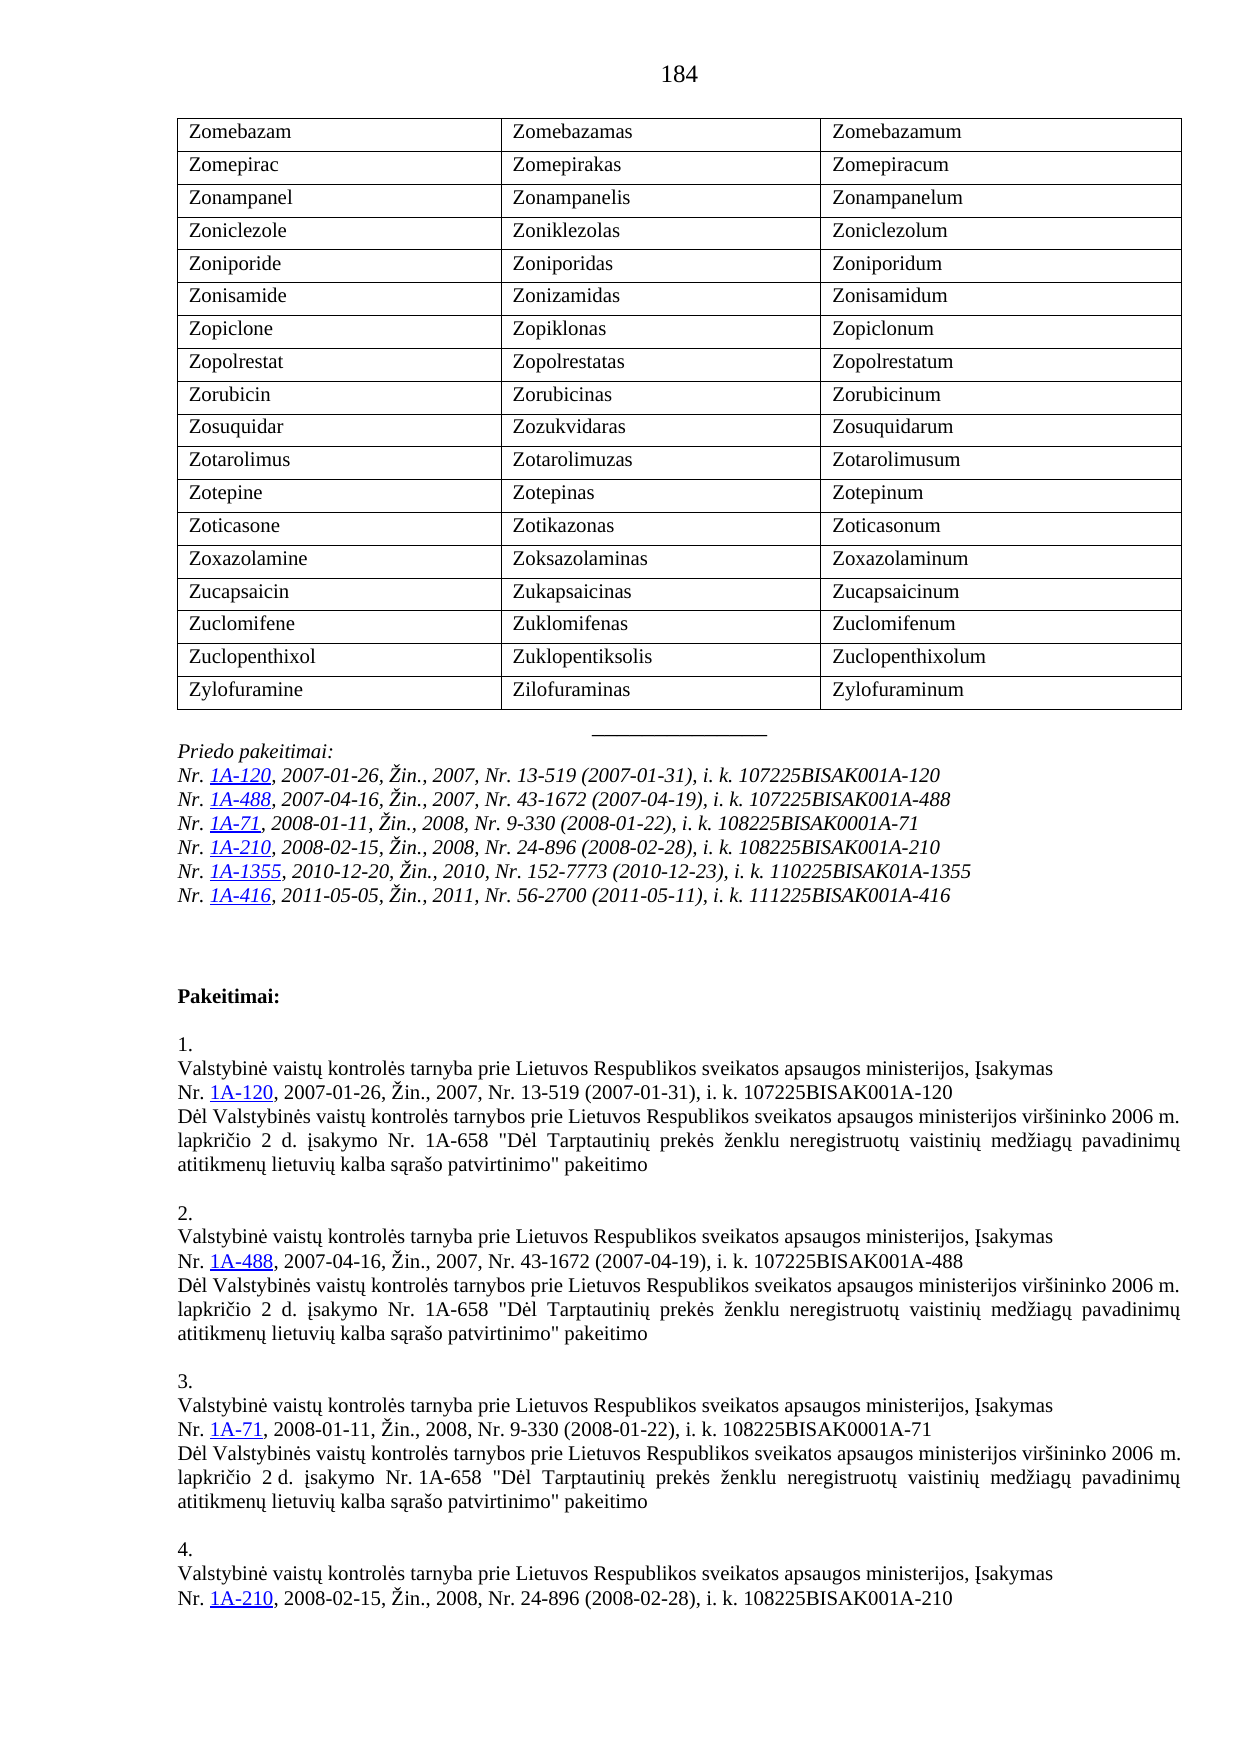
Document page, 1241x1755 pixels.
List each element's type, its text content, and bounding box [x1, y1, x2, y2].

table_cell Zonizamidas [502, 283, 820, 315]
table_cell Zosuquidarum [821, 415, 1181, 446]
table_cell Zoticasonum [821, 513, 1181, 545]
table_cell Zonisamide [178, 283, 501, 315]
table_cell Zilofuraminas [502, 677, 820, 709]
table_cell Zotarolimus [178, 447, 501, 479]
table_cell Zuclopenthixolum [821, 644, 1181, 676]
text Dėl Valstybinės vaistų kontrolės tarnybos prie Lietuvos Respublikos sveikatos apsaugos ministerijos viršininko 2006 m. lapkričio 2 d. įsakymo Nr. 1A-658 "Dėl Tarptautinių prekės ženklu neregistruotų vaistinių medžiagų pavadinimų atitikmenų lietuvių kalba sąrašo patvirtinimo" pakeitimo [177, 1104, 1181, 1176]
table_cell Zoniklezolas [502, 218, 820, 249]
text Dėl Valstybinės vaistų kontrolės tarnybos prie Lietuvos Respublikos sveikatos apsaugos ministerijos viršininko 2006 m. lapkričio 2 d. įsakymo Nr. 1A-658 "Dėl Tarptautinių prekės ženklu neregistruotų vaistinių medžiagų pavadinimų atitikmenų lietuvių kalba sąrašo patvirtinimo" pakeitimo [177, 1441, 1181, 1513]
table_cell Zotepine [178, 480, 501, 512]
table_cell Zosuquidar [178, 415, 501, 446]
text 4. [177, 1537, 1181, 1561]
text ______________ [177, 710, 1181, 738]
table_cell Zoniporidas [502, 250, 820, 282]
table_cell Zopolrestatas [502, 349, 820, 381]
table_cell Zozukvidaras [502, 415, 820, 446]
table_cell Zopiclone [178, 316, 501, 348]
table_cell Zomepiracum [821, 152, 1181, 184]
text Pakeitimai: [177, 984, 1181, 1008]
table_cell Zoniporidum [821, 250, 1181, 282]
table_cell Zucapsaicinum [821, 579, 1181, 610]
table_cell Zoniclezolum [821, 218, 1181, 249]
table_cell Zopolrestat [178, 349, 501, 381]
table_cell Zoniclezole [178, 218, 501, 249]
table_cell Zomepirakas [502, 152, 820, 184]
table_cell Zuklomifenas [502, 611, 820, 643]
text Nr. 1A-120, 2007-01-26, Žin., 2007, Nr. 13-519 (2007-01-31), i. k. 107225BISAK001A-120 [177, 1080, 1181, 1104]
table_cell Zotikazonas [502, 513, 820, 545]
table_cell Zopiclonum [821, 316, 1181, 348]
table_cell Zotepinum [821, 480, 1181, 512]
table_cell Zuclomifenum [821, 611, 1181, 643]
table_cell Zorubicinas [502, 382, 820, 413]
text 2. [177, 1200, 1181, 1224]
table_cell Zoksazolaminas [502, 546, 820, 577]
table_cell Zoxazolamine [178, 546, 501, 577]
table_cell Zuclopenthixol [178, 644, 501, 676]
text Priedo pakeitimai: [177, 738, 1181, 763]
table_cell Zotarolimuzas [502, 447, 820, 479]
table_cell Zonisamidum [821, 283, 1181, 315]
text Valstybinė vaistų kontrolės tarnyba prie Lietuvos Respublikos sveikatos apsaugos ministerijos, Įsakymas [177, 1056, 1181, 1080]
table_cell Zotarolimusum [821, 447, 1181, 479]
text Nr. 1A-488, 2007-04-16, Žin., 2007, Nr. 43-1672 (2007-04-19), i. k. 107225BISAK001A-488 [177, 1248, 1181, 1273]
text 3. [177, 1369, 1181, 1393]
table_cell Zotepinas [502, 480, 820, 512]
text Nr. 1A-71, 2008-01-11, Žin., 2008, Nr. 9-330 (2008-01-22), i. k. 108225BISAK0001A-71 [177, 811, 1181, 835]
table_cell Zonampanelum [821, 185, 1181, 217]
text Nr. 1A-120, 2007-01-26, Žin., 2007, Nr. 13-519 (2007-01-31), i. k. 107225BISAK001A-120 [177, 763, 1181, 787]
text Valstybinė vaistų kontrolės tarnyba prie Lietuvos Respublikos sveikatos apsaugos ministerijos, Įsakymas [177, 1224, 1181, 1248]
text 1. [177, 1032, 1181, 1056]
table_cell Zylofuraminum [821, 677, 1181, 709]
table_cell Zoticasone [178, 513, 501, 545]
table_cell Zomebazamum [821, 119, 1181, 151]
table_cell Zonampanel [178, 185, 501, 217]
table_cell Zopiklonas [502, 316, 820, 348]
text Valstybinė vaistų kontrolės tarnyba prie Lietuvos Respublikos sveikatos apsaugos ministerijos, Įsakymas [177, 1393, 1181, 1417]
table_cell Zorubicinum [821, 382, 1181, 413]
text Dėl Valstybinės vaistų kontrolės tarnybos prie Lietuvos Respublikos sveikatos apsaugos ministerijos viršininko 2006 m. lapkričio 2 d. įsakymo Nr. 1A-658 "Dėl Tarptautinių prekės ženklu neregistruotų vaistinių medžiagų pavadinimų atitikmenų lietuvių kalba sąrašo patvirtinimo" pakeitimo [177, 1273, 1181, 1345]
text Valstybinė vaistų kontrolės tarnyba prie Lietuvos Respublikos sveikatos apsaugos ministerijos, Įsakymas [177, 1561, 1181, 1585]
table_cell Zucapsaicin [178, 579, 501, 610]
text Nr. 1A-1355, 2010-12-20, Žin., 2010, Nr. 152-7773 (2010-12-23), i. k. 110225BISAK01A-1355 [177, 859, 1181, 883]
text Nr. 1A-71, 2008-01-11, Žin., 2008, Nr. 9-330 (2008-01-22), i. k. 108225BISAK0001A-71 [177, 1417, 1181, 1441]
table_cell Zomebazam [178, 119, 501, 151]
table_cell Zomebazamas [502, 119, 820, 151]
table_cell Zuklopentiksolis [502, 644, 820, 676]
text Nr. 1A-210, 2008-02-15, Žin., 2008, Nr. 24-896 (2008-02-28), i. k. 108225BISAK001A-210 [177, 835, 1181, 859]
text Nr. 1A-488, 2007-04-16, Žin., 2007, Nr. 43-1672 (2007-04-19), i. k. 107225BISAK001A-488 [177, 787, 1181, 811]
text Nr. 1A-210, 2008-02-15, Žin., 2008, Nr. 24-896 (2008-02-28), i. k. 108225BISAK001A-210 [177, 1585, 1181, 1609]
table_cell Zorubicin [178, 382, 501, 413]
table_cell Zylofuramine [178, 677, 501, 709]
table_cell Zopolrestatum [821, 349, 1181, 381]
table_cell Zoxazolaminum [821, 546, 1181, 577]
table_cell Zomepirac [178, 152, 501, 184]
table_cell Zonampanelis [502, 185, 820, 217]
table_cell Zukapsaicinas [502, 579, 820, 610]
table_cell Zuclomifene [178, 611, 501, 643]
text Nr. 1A-416, 2011-05-05, Žin., 2011, Nr. 56-2700 (2011-05-11), i. k. 111225BISAK001A-416 [177, 883, 1181, 907]
table_cell Zoniporide [178, 250, 501, 282]
